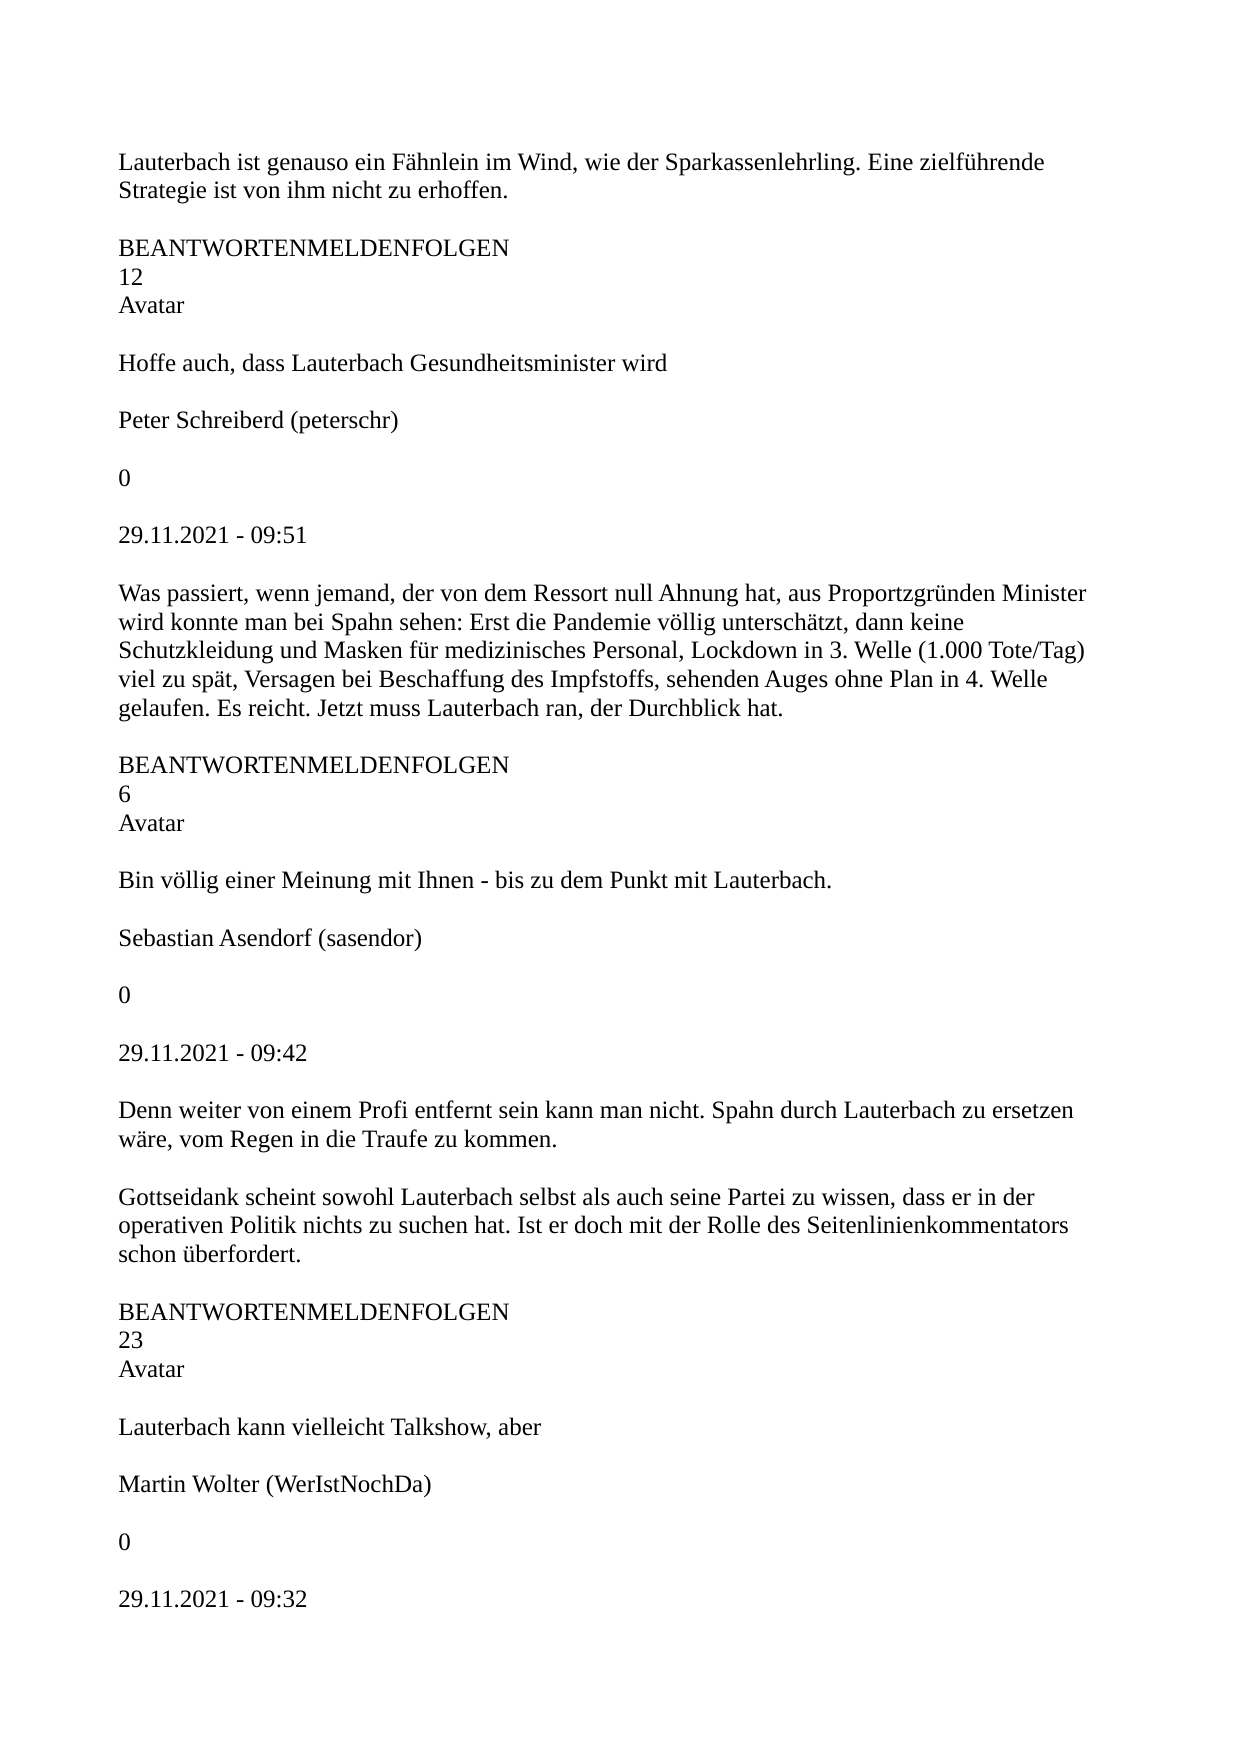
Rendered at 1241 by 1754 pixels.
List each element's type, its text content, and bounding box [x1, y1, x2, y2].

text Lauterbach kann vielleicht Talkshow, aber [118, 1412, 1122, 1441]
text Martin Wolter (WerIstNochDa) [118, 1469, 1122, 1498]
text Gottseidank scheint sowohl Lauterbach selbst als auch seine Partei zu wissen, dass er in der operativen Politik nichts zu suchen hat. Ist er doch mit der Rolle des Seitenlinienkommentators schon überfordert. [118, 1182, 1122, 1268]
text Avatar [118, 291, 1122, 319]
text Avatar [118, 1354, 1122, 1383]
text 0 [118, 463, 1122, 492]
text Was passiert, wenn jemand, der von dem Ressort null Ahnung hat, aus Proportzgründen Minister wird konnte man bei Spahn sehen: Erst die Pandemie völlig unterschätzt, dann keine Schutzkleidung und Masken für medizinisches Personal, Lockdown in 3. Welle (1.000 Tote/Tag) viel zu spät, Versagen bei Beschaffung des Impfstoffs, sehenden Auges ohne Plan in 4. Welle gelaufen. Es reicht. Jetzt muss Lauterbach ran, der Durchblick hat. [118, 578, 1122, 722]
text Lauterbach ist genauso ein Fähnlein im Wind, wie der Sparkassenlehrling. Eine zielführende Strategie ist von ihm nicht zu erhoffen. [118, 147, 1122, 204]
text 6 [118, 779, 1122, 808]
text Denn weiter von einem Profi entfernt sein kann man nicht. Spahn durch Lauterbach zu ersetzen wäre, vom Regen in die Traufe zu kommen. [118, 1096, 1122, 1153]
text 29.11.2021 - 09:42 [118, 1038, 1122, 1067]
text Hoffe auch, dass Lauterbach Gesundheitsminister wird [118, 348, 1122, 377]
text Sebastian Asendorf (sasendor) [118, 923, 1122, 952]
text BEANTWORTENMELDENFOLGEN [118, 233, 1122, 262]
text 29.11.2021 - 09:51 [118, 521, 1122, 549]
text BEANTWORTENMELDENFOLGEN [118, 1297, 1122, 1326]
text 29.11.2021 - 09:32 [118, 1584, 1122, 1613]
text 23 [118, 1326, 1122, 1354]
text 0 [118, 1527, 1122, 1556]
text 0 [118, 981, 1122, 1009]
text Peter Schreiberd (peterschr) [118, 406, 1122, 434]
text 12 [118, 262, 1122, 291]
text Bin völlig einer Meinung mit Ihnen - bis zu dem Punkt mit Lauterbach. [118, 866, 1122, 894]
text Avatar [118, 808, 1122, 837]
text BEANTWORTENMELDENFOLGEN [118, 751, 1122, 779]
